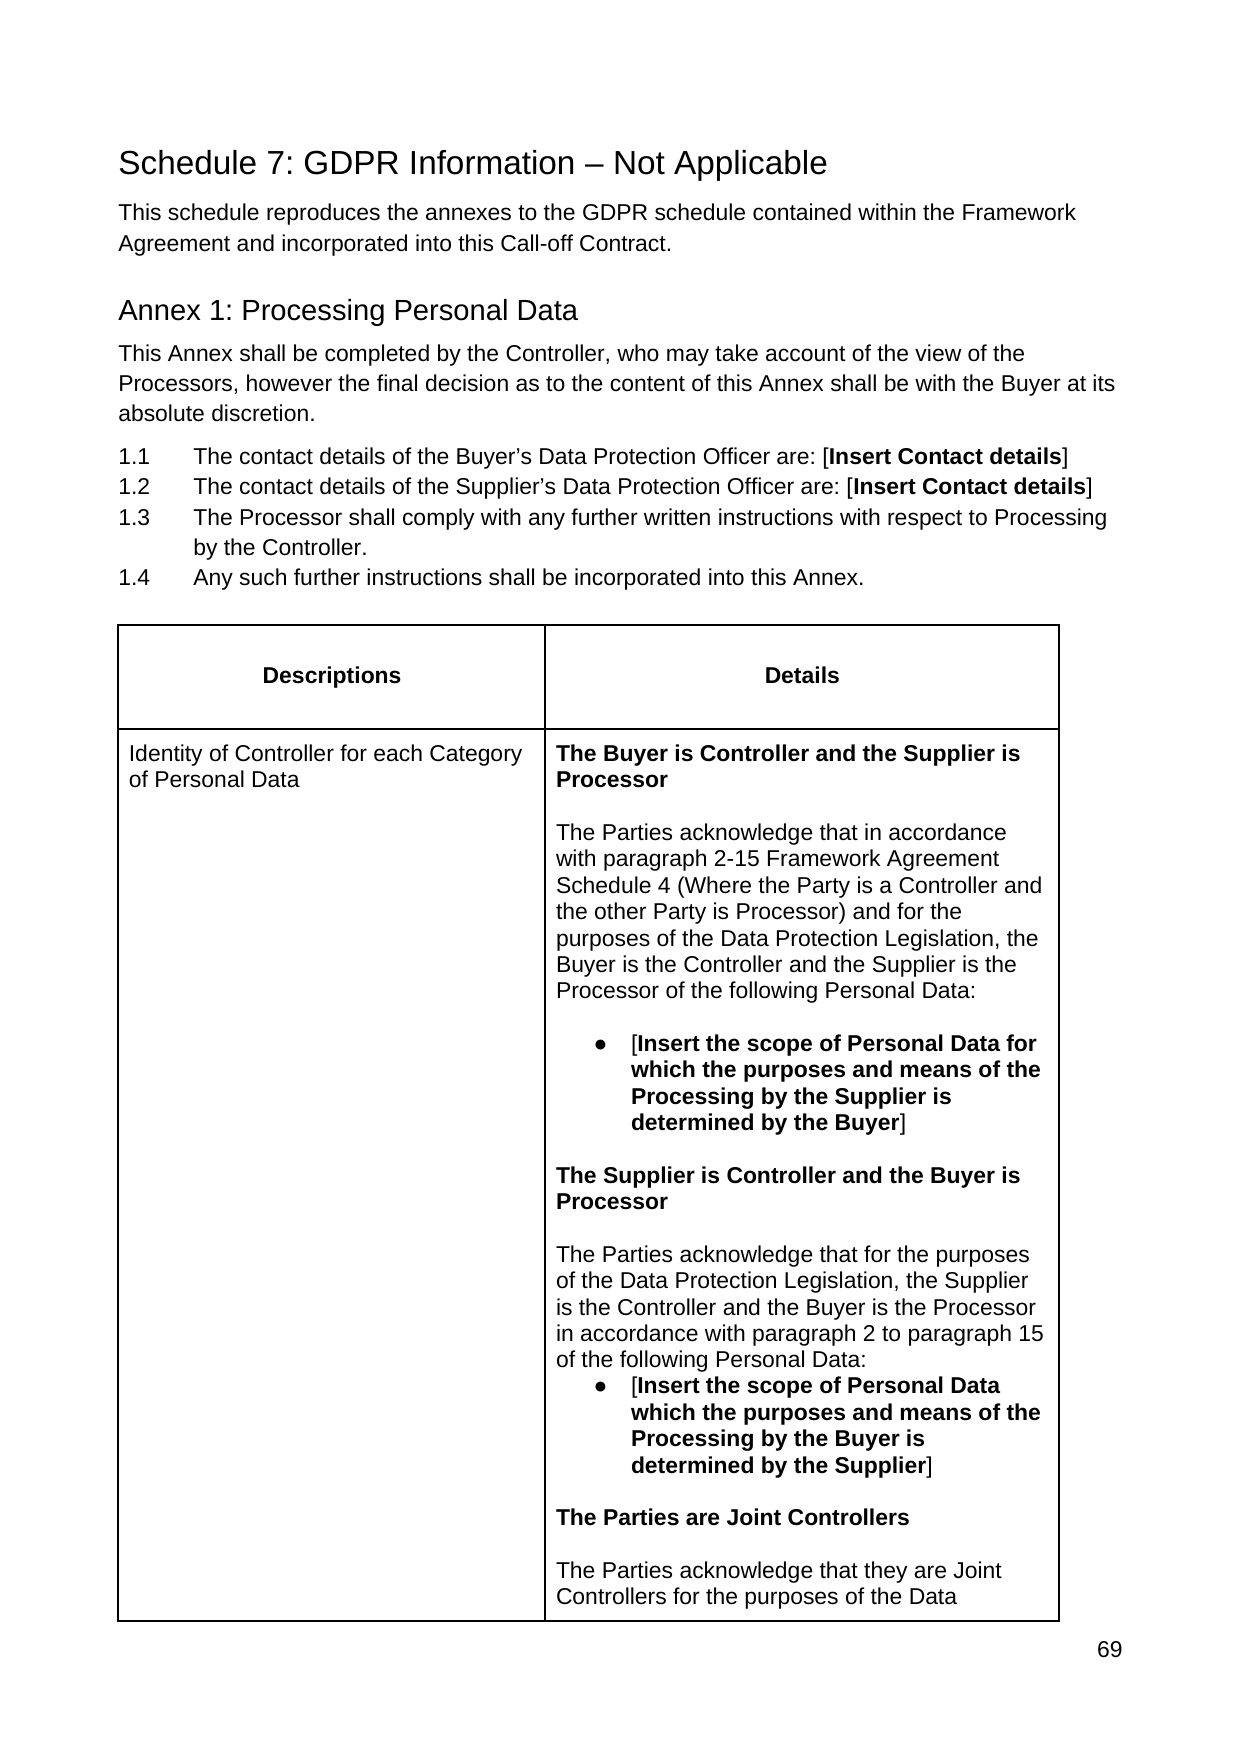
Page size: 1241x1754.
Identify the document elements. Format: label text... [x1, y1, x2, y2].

subtitle Schedule 7: GDPR Information – Not Applicable [118, 143, 1122, 181]
text This Annex shall be completed by the Controller, who may take account of the view of the Processors, however the final decision as to the content of this Annex shall be with the Buyer at its absolute discretion. [118, 340, 1122, 427]
table_cell Identity of Controller for each Category of Personal Data [119, 730, 544, 1620]
text 1.4 Any such further instructions shall be incorporated into this Annex. [118, 564, 1122, 590]
table_cell The Buyer is Controller and the Supplier is Processor The Parties acknowledge that in accordance with paragraph 2-15 Framework Agreement Schedule 4 (Where the Party is a Controller and the other Party is Processor) and for the purposes of the Data Protection Legislation, the Buyer is the Controller and the Supplier is the Processor of the following Personal Data: [Insert the scope of Personal Data for which the purposes and means of the Processing by the Supplier is determined by the Buyer] The Supplier is Controller and the Buyer is Processor The Parties acknowledge that for the purposes of the Data Protection Legislation, the Supplier is the Controller and the Buyer is the Processor in accordance with paragraph 2 to paragraph 15 of the following Personal Data: [Insert the scope of Personal Data which the purposes and means of the Processing by the Buyer is determined by the Supplier] The Parties are Joint Controllers The Parties acknowledge that they are Joint Controllers for the purposes of the Data [546, 730, 1058, 1620]
text 1.2 The contact details of the Supplier’s Data Protection Officer are: [Insert Contact details] [118, 473, 1122, 500]
text 1.1 The contact details of the Buyer’s Data Protection Officer are: [Insert Contact details] [118, 443, 1122, 469]
subtitle Annex 1: Processing Personal Data [118, 293, 1122, 327]
table_header Details [546, 626, 1058, 727]
table_header Descriptions [119, 626, 544, 727]
text 1.3 The Processor shall comply with any further written instructions with respect to Processing by the Controller. [118, 503, 1122, 560]
text This schedule reproduces the annexes to the GDPR schedule contained within the Framework Agreement and incorporated into this Call-off Contract. [118, 199, 1122, 256]
